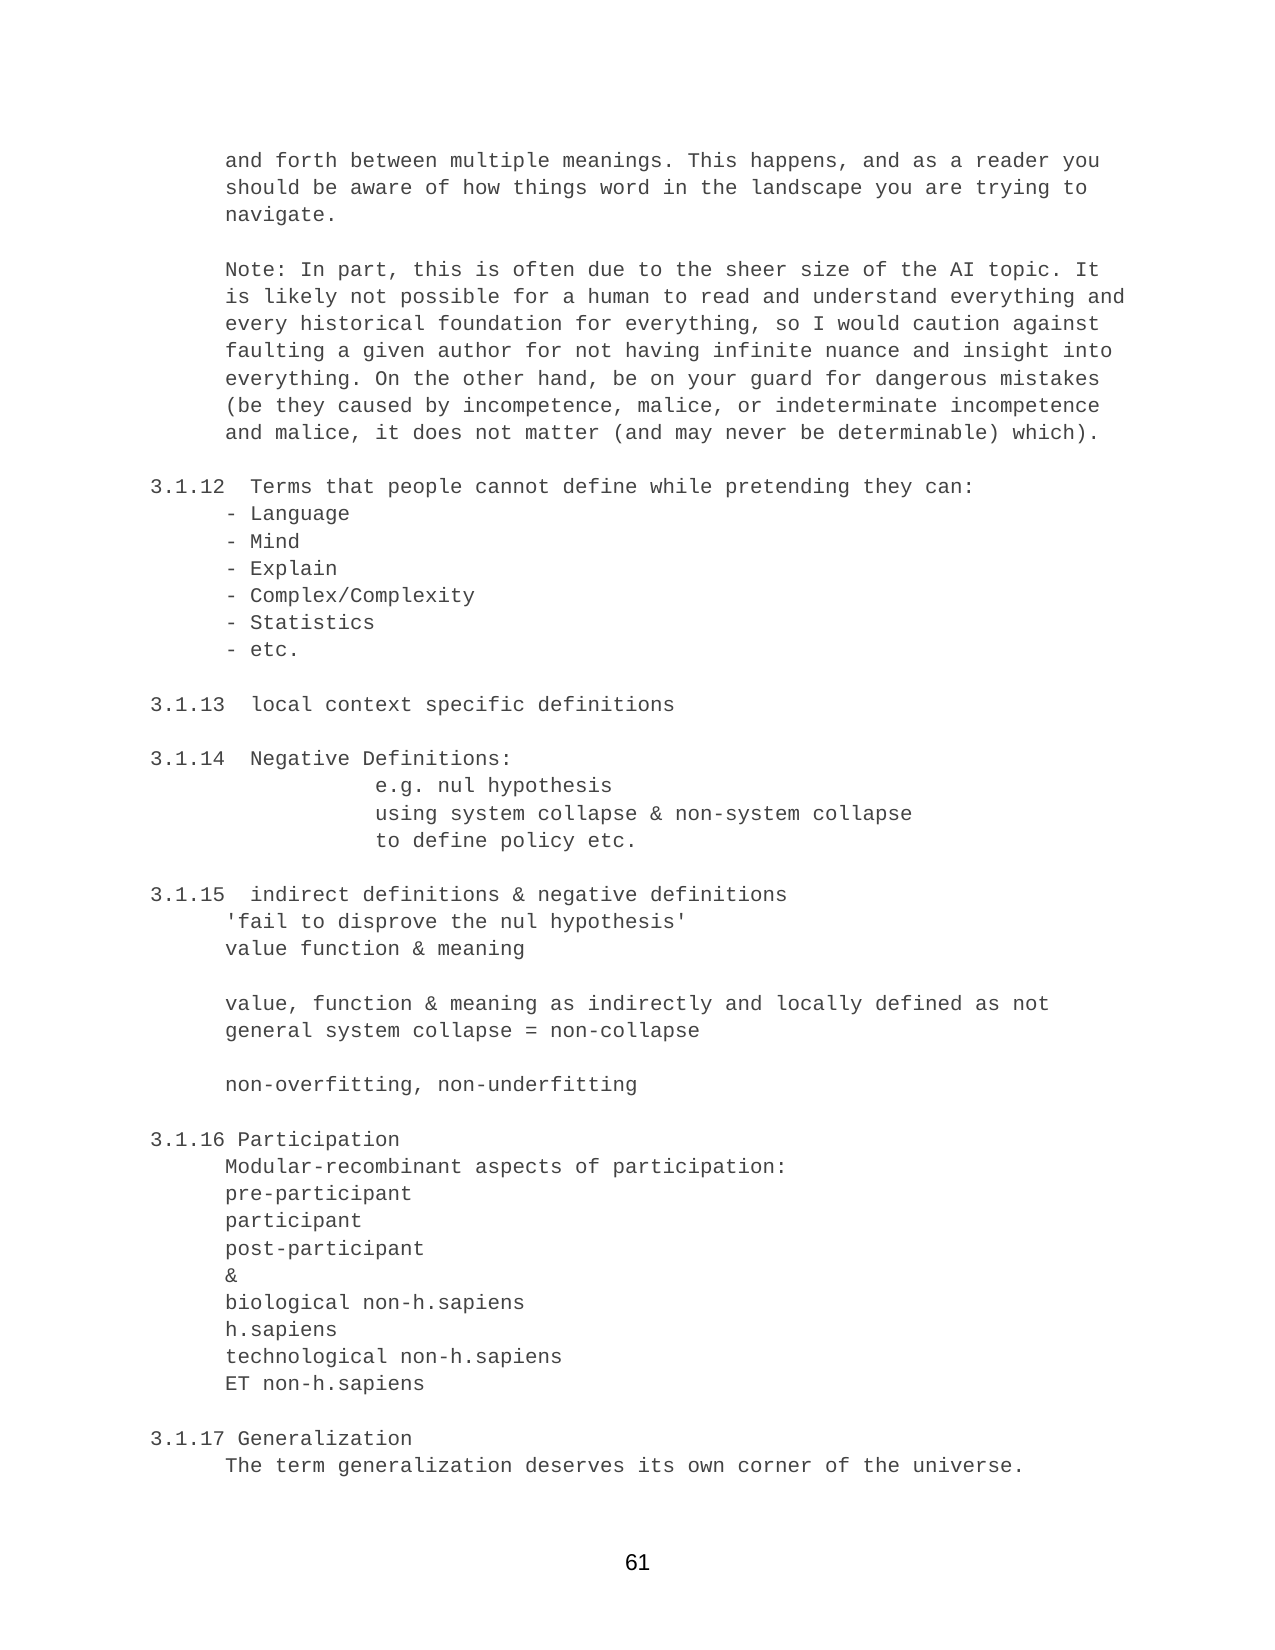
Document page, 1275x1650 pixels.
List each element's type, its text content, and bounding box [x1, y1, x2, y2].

text 3.1.16 Participation [150, 1129, 1125, 1152]
text to define policy etc. [300, 830, 1125, 853]
text - Complex/Complexity [225, 585, 1125, 609]
text Note: In part, this is often due to the sheer size of the AI topic. It is likely not possible for a human to read and understand everything and every historical foundation for everything, so I would caution against faulting a given author for not having infinite nuance and insight into everything. On the other hand, be on your guard for dangerous mistakes (be they caused by incompetence, malice, or indeterminate incompetence and malice, it does not matter (and may never be determinable) which). [225, 259, 1125, 446]
text - etc. [225, 639, 1125, 663]
text 3.1.14 Negative Definitions: [150, 748, 1125, 772]
text pre-participant [150, 1183, 1125, 1207]
text value function & meaning [225, 938, 1125, 962]
text ET non-h.sapiens [150, 1373, 1125, 1397]
text e.g. nul hypothesis [300, 775, 1125, 799]
text value, function & meaning as indirectly and locally defined as not general system collapse = non-collapse [225, 993, 1125, 1044]
text - Mind [225, 531, 1125, 554]
text using system collapse & non-system collapse [300, 802, 1125, 826]
text - Explain [225, 558, 1125, 581]
text and forth between multiple meanings. This happens, and as a reader you should be aware of how things word in the landscape you are trying to navigate. [225, 150, 1125, 228]
text Modular-recombinant aspects of participation: [150, 1156, 1125, 1179]
text & [150, 1265, 1125, 1288]
text 3.1.15 indirect definitions & negative definitions [150, 884, 1125, 908]
text 3.1.17 Generalization [150, 1428, 1125, 1451]
text post-participant [150, 1237, 1125, 1261]
text biological non-h.sapiens [150, 1292, 1125, 1316]
text 3.1.12 Terms that people cannot define while pretending they can: [150, 476, 1125, 500]
text non-overfitting, non-underfitting [150, 1074, 1125, 1098]
text h.sapiens [150, 1319, 1125, 1343]
text technological non-h.sapiens [150, 1346, 1125, 1370]
text The term generalization deserves its own corner of the universe. [150, 1455, 1125, 1479]
text 'fail to disprove the nul hypothesis' [225, 911, 1125, 935]
text participant [150, 1210, 1125, 1234]
text - Language [225, 503, 1125, 527]
text 3.1.13 local context specific definitions [150, 694, 1125, 717]
text - Statistics [225, 612, 1125, 636]
